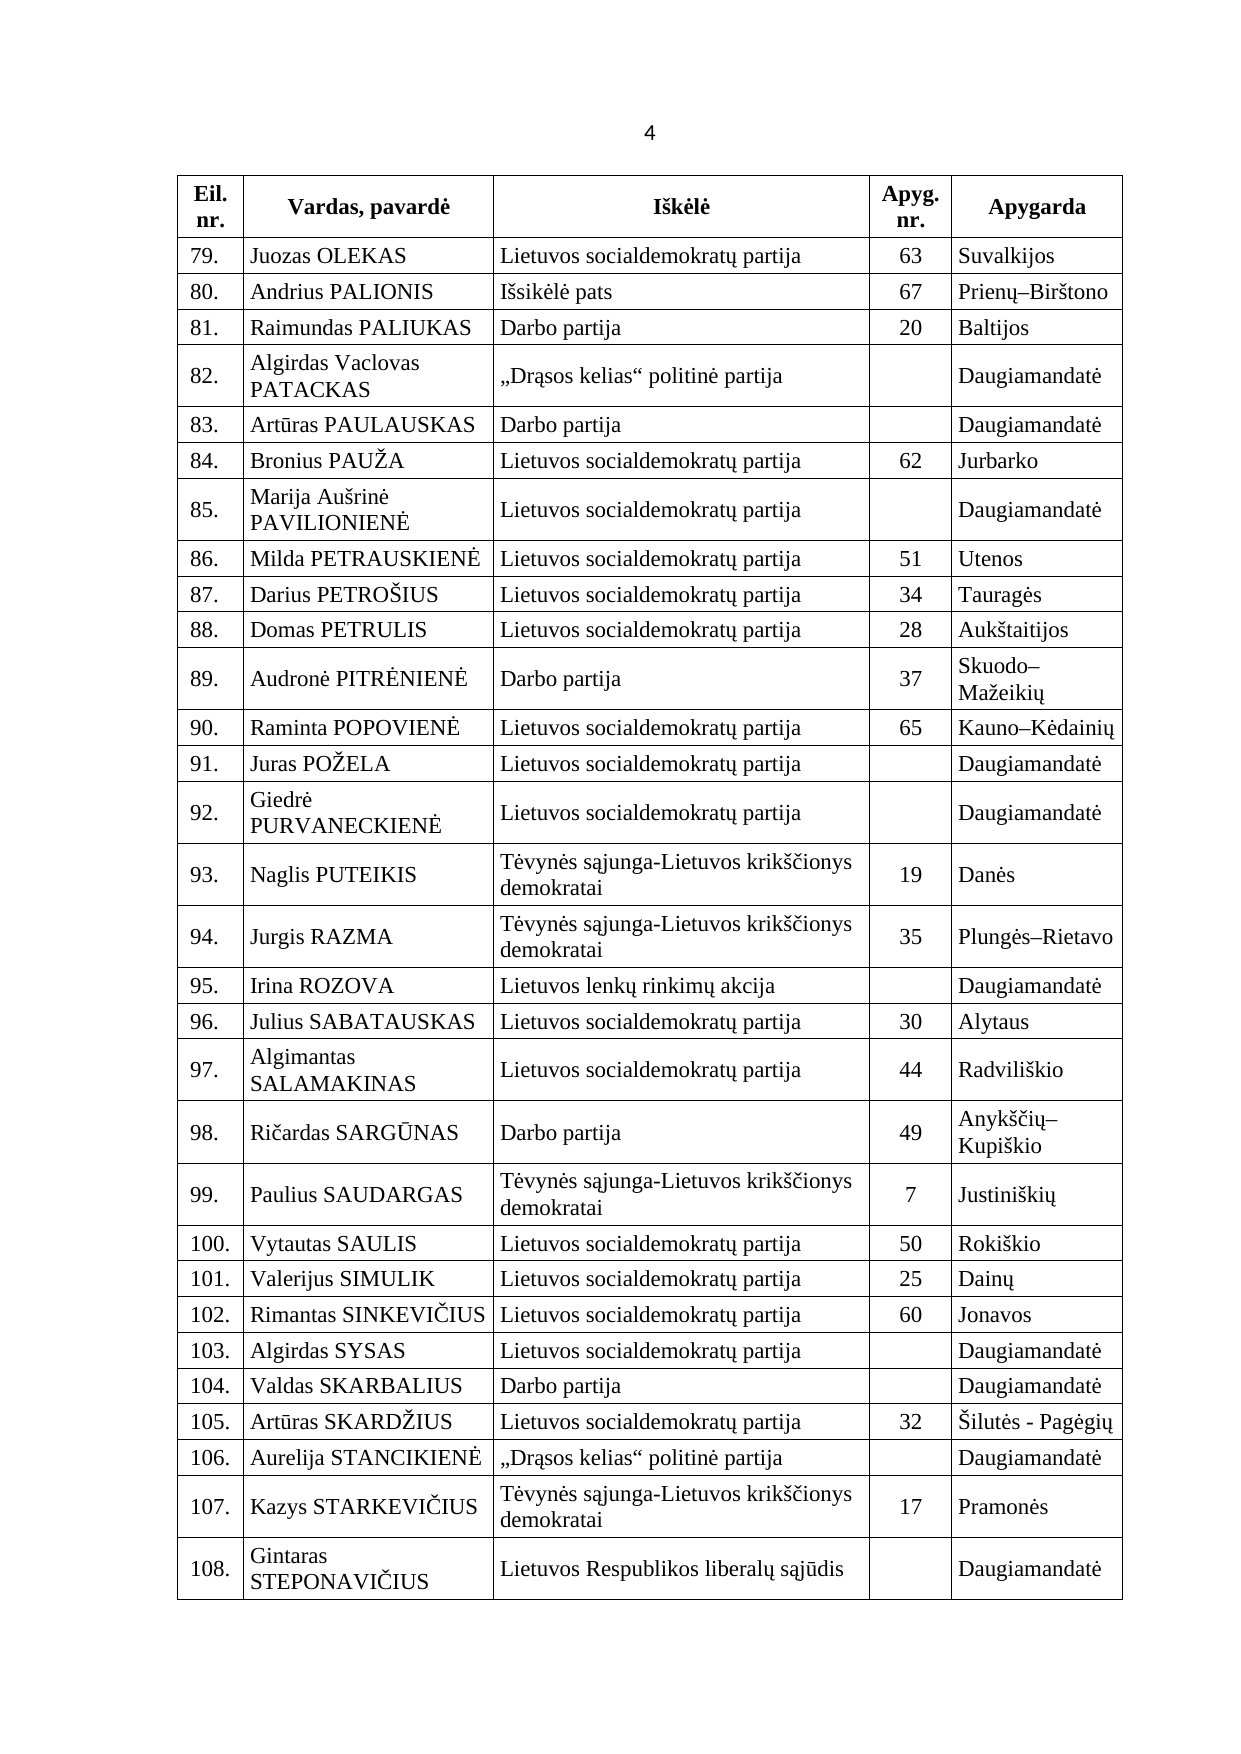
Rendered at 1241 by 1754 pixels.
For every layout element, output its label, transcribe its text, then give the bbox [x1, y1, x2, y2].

table_cell 93. [178, 844, 243, 905]
table_cell Tėvynės sąjunga-Lietuvos krikščionys demokratai [494, 1164, 869, 1224]
table_header Vardas, pavardė [244, 176, 493, 237]
table_cell Lietuvos socialdemokratų partija [494, 1404, 869, 1439]
table_cell 85. [178, 479, 243, 540]
table_cell Daugiamandatė [952, 746, 1122, 781]
table_cell Juras POŽELA [244, 746, 493, 781]
table_header Apyg. nr. [870, 176, 951, 237]
table_cell Audronė PITRĖNIENĖ [244, 648, 493, 709]
table_cell Algimantas SALAMAKINAS [244, 1039, 493, 1100]
table_cell Artūras PAULAUSKAS [244, 407, 493, 442]
table_cell Aukštaitijos [952, 612, 1122, 647]
table_cell Išsikėlė pats [494, 274, 869, 308]
table_cell 102. [178, 1297, 243, 1332]
table_cell 83. [178, 407, 243, 442]
table_cell 63 [870, 238, 951, 273]
table_cell 105. [178, 1404, 243, 1439]
table_cell „Drąsos kelias“ politinė partija [494, 345, 869, 406]
table_cell 30 [870, 1004, 951, 1038]
table_cell Darbo partija [494, 407, 869, 442]
table_cell 67 [870, 274, 951, 308]
table_cell Jonavos [952, 1297, 1122, 1332]
table_cell Radviliškio [952, 1039, 1122, 1100]
table_cell 96. [178, 1004, 243, 1038]
table_cell 82. [178, 345, 243, 406]
table_cell [870, 782, 951, 843]
table_cell [870, 407, 951, 442]
table_cell Darbo partija [494, 1369, 869, 1403]
table_cell 7 [870, 1164, 951, 1224]
table_cell 101. [178, 1261, 243, 1296]
table_cell 25 [870, 1261, 951, 1296]
table_cell Lietuvos socialdemokratų partija [494, 746, 869, 781]
table_cell 20 [870, 310, 951, 344]
table_cell Dainų [952, 1261, 1122, 1296]
table_cell Valdas SKARBALIUS [244, 1369, 493, 1403]
table_cell 17 [870, 1476, 951, 1537]
table_cell 99. [178, 1164, 243, 1224]
table_cell Lietuvos socialdemokratų partija [494, 238, 869, 273]
table_cell [870, 1333, 951, 1367]
table_cell Rokiškio [952, 1226, 1122, 1260]
table_cell Vytautas SAULIS [244, 1226, 493, 1260]
table_cell Anykščių–Kupiškio [952, 1101, 1122, 1162]
table_cell Daugiamandatė [952, 1369, 1122, 1403]
table_cell Paulius SAUDARGAS [244, 1164, 493, 1224]
table_cell Darbo partija [494, 648, 869, 709]
table_cell Daugiamandatė [952, 479, 1122, 540]
table_cell 90. [178, 710, 243, 745]
table_cell 32 [870, 1404, 951, 1439]
table_cell 80. [178, 274, 243, 308]
table_cell Danės [952, 844, 1122, 905]
table_cell Lietuvos socialdemokratų partija [494, 443, 869, 478]
table_cell Artūras SKARDŽIUS [244, 1404, 493, 1439]
table_cell Alytaus [952, 1004, 1122, 1038]
table_cell Lietuvos socialdemokratų partija [494, 1039, 869, 1100]
table_cell 97. [178, 1039, 243, 1100]
table_cell Algirdas Vaclovas PATACKAS [244, 345, 493, 406]
table_header Eil. nr. [178, 176, 243, 237]
table_cell [870, 968, 951, 1002]
table_cell [870, 1440, 951, 1474]
table_cell 108. [178, 1538, 243, 1599]
table_cell Lietuvos socialdemokratų partija [494, 1297, 869, 1332]
table_cell Suvalkijos [952, 238, 1122, 273]
table_cell Lietuvos socialdemokratų partija [494, 1333, 869, 1367]
table_cell 89. [178, 648, 243, 709]
table_cell Justiniškių [952, 1164, 1122, 1224]
table_cell 106. [178, 1440, 243, 1474]
table_cell 44 [870, 1039, 951, 1100]
table_cell 19 [870, 844, 951, 905]
table_cell 62 [870, 443, 951, 478]
table_cell Raimundas PALIUKAS [244, 310, 493, 344]
table_cell Skuodo–Mažeikių [952, 648, 1122, 709]
table_cell Lietuvos socialdemokratų partija [494, 1226, 869, 1260]
table_cell Plungės–Rietavo [952, 906, 1122, 967]
table_cell Jurgis RAZMA [244, 906, 493, 967]
table_cell 35 [870, 906, 951, 967]
table_cell Kazys STARKEVIČIUS [244, 1476, 493, 1537]
table_cell 50 [870, 1226, 951, 1260]
table_cell Tėvynės sąjunga-Lietuvos krikščionys demokratai [494, 1476, 869, 1537]
table_cell Andrius PALIONIS [244, 274, 493, 308]
table_cell Lietuvos socialdemokratų partija [494, 1004, 869, 1038]
table_cell Darius PETROŠIUS [244, 577, 493, 611]
table_cell Lietuvos socialdemokratų partija [494, 1261, 869, 1296]
table_cell 87. [178, 577, 243, 611]
table_cell 95. [178, 968, 243, 1002]
table_cell [870, 746, 951, 781]
table_cell Lietuvos lenkų rinkimų akcija [494, 968, 869, 1002]
table_cell 84. [178, 443, 243, 478]
table_cell Naglis PUTEIKIS [244, 844, 493, 905]
table_cell 81. [178, 310, 243, 344]
table_cell Bronius PAUŽA [244, 443, 493, 478]
table_cell Šilutės - Pagėgių [952, 1404, 1122, 1439]
table_cell Juozas OLEKAS [244, 238, 493, 273]
table_cell Algirdas SYSAS [244, 1333, 493, 1367]
table_cell „Drąsos kelias“ politinė partija [494, 1440, 869, 1474]
table_cell Lietuvos socialdemokratų partija [494, 782, 869, 843]
table_cell 92. [178, 782, 243, 843]
table_cell 94. [178, 906, 243, 967]
table_cell Darbo partija [494, 310, 869, 344]
table_cell [870, 345, 951, 406]
table_cell Jurbarko [952, 443, 1122, 478]
table_cell [870, 479, 951, 540]
table_cell Marija Aušrinė PAVILIONIENĖ [244, 479, 493, 540]
table_cell Prienų–Birštono [952, 274, 1122, 308]
table_cell Daugiamandatė [952, 968, 1122, 1002]
table_cell Aurelija STANCIKIENĖ [244, 1440, 493, 1474]
table_cell Raminta POPOVIENĖ [244, 710, 493, 745]
table_cell Lietuvos socialdemokratų partija [494, 710, 869, 745]
table_cell Giedrė PURVANECKIENĖ [244, 782, 493, 843]
table_cell Daugiamandatė [952, 345, 1122, 406]
table_cell 49 [870, 1101, 951, 1162]
table_cell Daugiamandatė [952, 1440, 1122, 1474]
table_header Iškėlė [494, 176, 869, 237]
table_cell Tauragės [952, 577, 1122, 611]
table_cell 86. [178, 541, 243, 576]
table_cell 37 [870, 648, 951, 709]
table_cell Lietuvos socialdemokratų partija [494, 577, 869, 611]
table_cell 51 [870, 541, 951, 576]
table_cell 60 [870, 1297, 951, 1332]
table_cell Lietuvos socialdemokratų partija [494, 541, 869, 576]
table_cell Julius SABATAUSKAS [244, 1004, 493, 1038]
table_cell 65 [870, 710, 951, 745]
table_cell Valerijus SIMULIK [244, 1261, 493, 1296]
table_cell Lietuvos Respublikos liberalų sąjūdis [494, 1538, 869, 1599]
table_cell 100. [178, 1226, 243, 1260]
table_cell [870, 1369, 951, 1403]
table_cell Gintaras STEPONAVIČIUS [244, 1538, 493, 1599]
table_cell 88. [178, 612, 243, 647]
table_cell 98. [178, 1101, 243, 1162]
table_cell 91. [178, 746, 243, 781]
table_header Apygarda [952, 176, 1122, 237]
table_cell Ričardas SARGŪNAS [244, 1101, 493, 1162]
table_cell Pramonės [952, 1476, 1122, 1537]
table_cell Domas PETRULIS [244, 612, 493, 647]
table_cell Lietuvos socialdemokratų partija [494, 479, 869, 540]
table_cell Milda PETRAUSKIENĖ [244, 541, 493, 576]
table_cell Lietuvos socialdemokratų partija [494, 612, 869, 647]
table_cell 103. [178, 1333, 243, 1367]
table_cell 104. [178, 1369, 243, 1403]
table_cell Tėvynės sąjunga-Lietuvos krikščionys demokratai [494, 844, 869, 905]
table_cell Kauno–Kėdainių [952, 710, 1122, 745]
table_cell Darbo partija [494, 1101, 869, 1162]
table_cell 107. [178, 1476, 243, 1537]
table_cell Rimantas SINKEVIČIUS [244, 1297, 493, 1332]
table_cell Baltijos [952, 310, 1122, 344]
table_cell [870, 1538, 951, 1599]
table_cell 79. [178, 238, 243, 273]
table_cell Daugiamandatė [952, 407, 1122, 442]
table_cell 28 [870, 612, 951, 647]
table_cell Daugiamandatė [952, 782, 1122, 843]
table_cell Tėvynės sąjunga-Lietuvos krikščionys demokratai [494, 906, 869, 967]
table_cell 34 [870, 577, 951, 611]
table_cell Daugiamandatė [952, 1538, 1122, 1599]
table_cell Utenos [952, 541, 1122, 576]
table_cell Daugiamandatė [952, 1333, 1122, 1367]
table_cell Irina ROZOVA [244, 968, 493, 1002]
